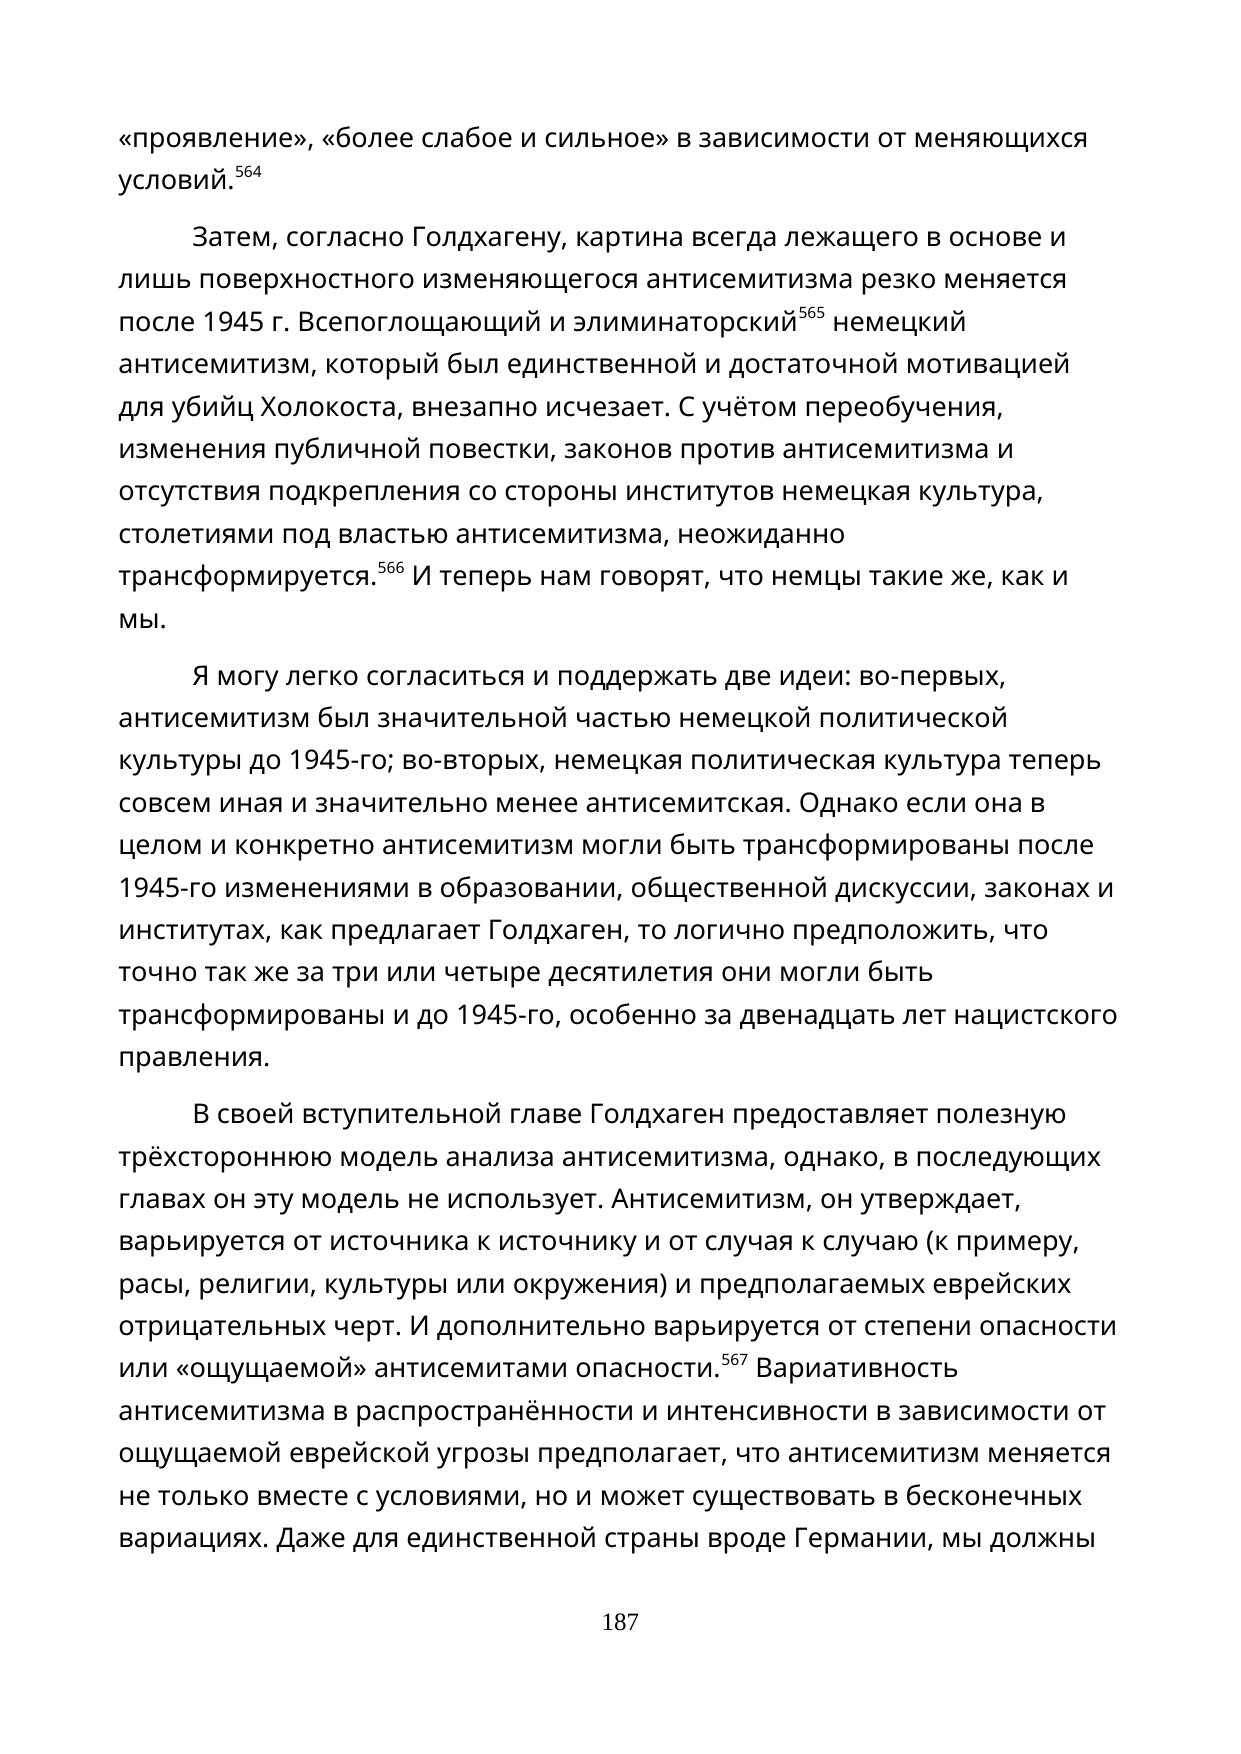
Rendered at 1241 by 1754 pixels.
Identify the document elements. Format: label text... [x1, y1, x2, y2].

text В своей вступительной главе Голдхаген предоставляет полезную трёхстороннюю модель анализа антисемитизма, однако, в последующих главах он эту модель не использует. Антисемитизм, он утверждает, варьируется от источника к источнику и от случая к случаю (к примеру, расы, религии, культуры или окружения) и предполагаемых еврейских отрицательных черт. И дополнительно варьируется от степени опасности или «ощущаемой» антисемитами опасности. Вариативность антисемитизма в распространённости и интенсивности в зависимости от ощущаемой еврейской угрозы предполагает, что антисемитизм меняется не только вместе с условиями, но и может существовать в бесконечных вариациях. Даже для единственной страны вроде Германии, мы должны [118, 1094, 1122, 1555]
text Затем, согласно Голдхагену, картина всегда лежащего в основе и лишь поверхностного изменяющегося антисемитизма резко меняется после 1945 г. Всепоглощающий и элиминаторский немецкий антисемитизм, который был единственной и достаточной мотивацией для убийц Холокоста, внезапно исчезает. С учётом переобучения, изменения публичной повестки, законов против антисемитизма и отсутствия подкрепления со стороны институтов немецкая культура, столетиями под властью антисемитизма, неожиданно трансформируется. И теперь нам говорят, что немцы такие же, как и мы. [118, 217, 1122, 636]
text «проявление», «более слабое и сильное» в зависимости от меняющихся условий. [118, 118, 1122, 197]
text Я могу легко согласиться и поддержать две идеи: во-первых, антисемитизм был значительной частью немецкой политической культуры до 1945-го; во-вторых, немецкая политическая культура теперь совсем иная и значительно менее антисемитская. Однако если она в целом и конкретно антисемитизм могли быть трансформированы после 1945-го изменениями в образовании, общественной дискуссии, законах и институтах, как предлагает Голдхаген, то логично предположить, что точно так же за три или четыре десятилетия они могли быть трансформированы и до 1945-го, особенно за двенадцать лет нацистского правления. [118, 656, 1122, 1074]
